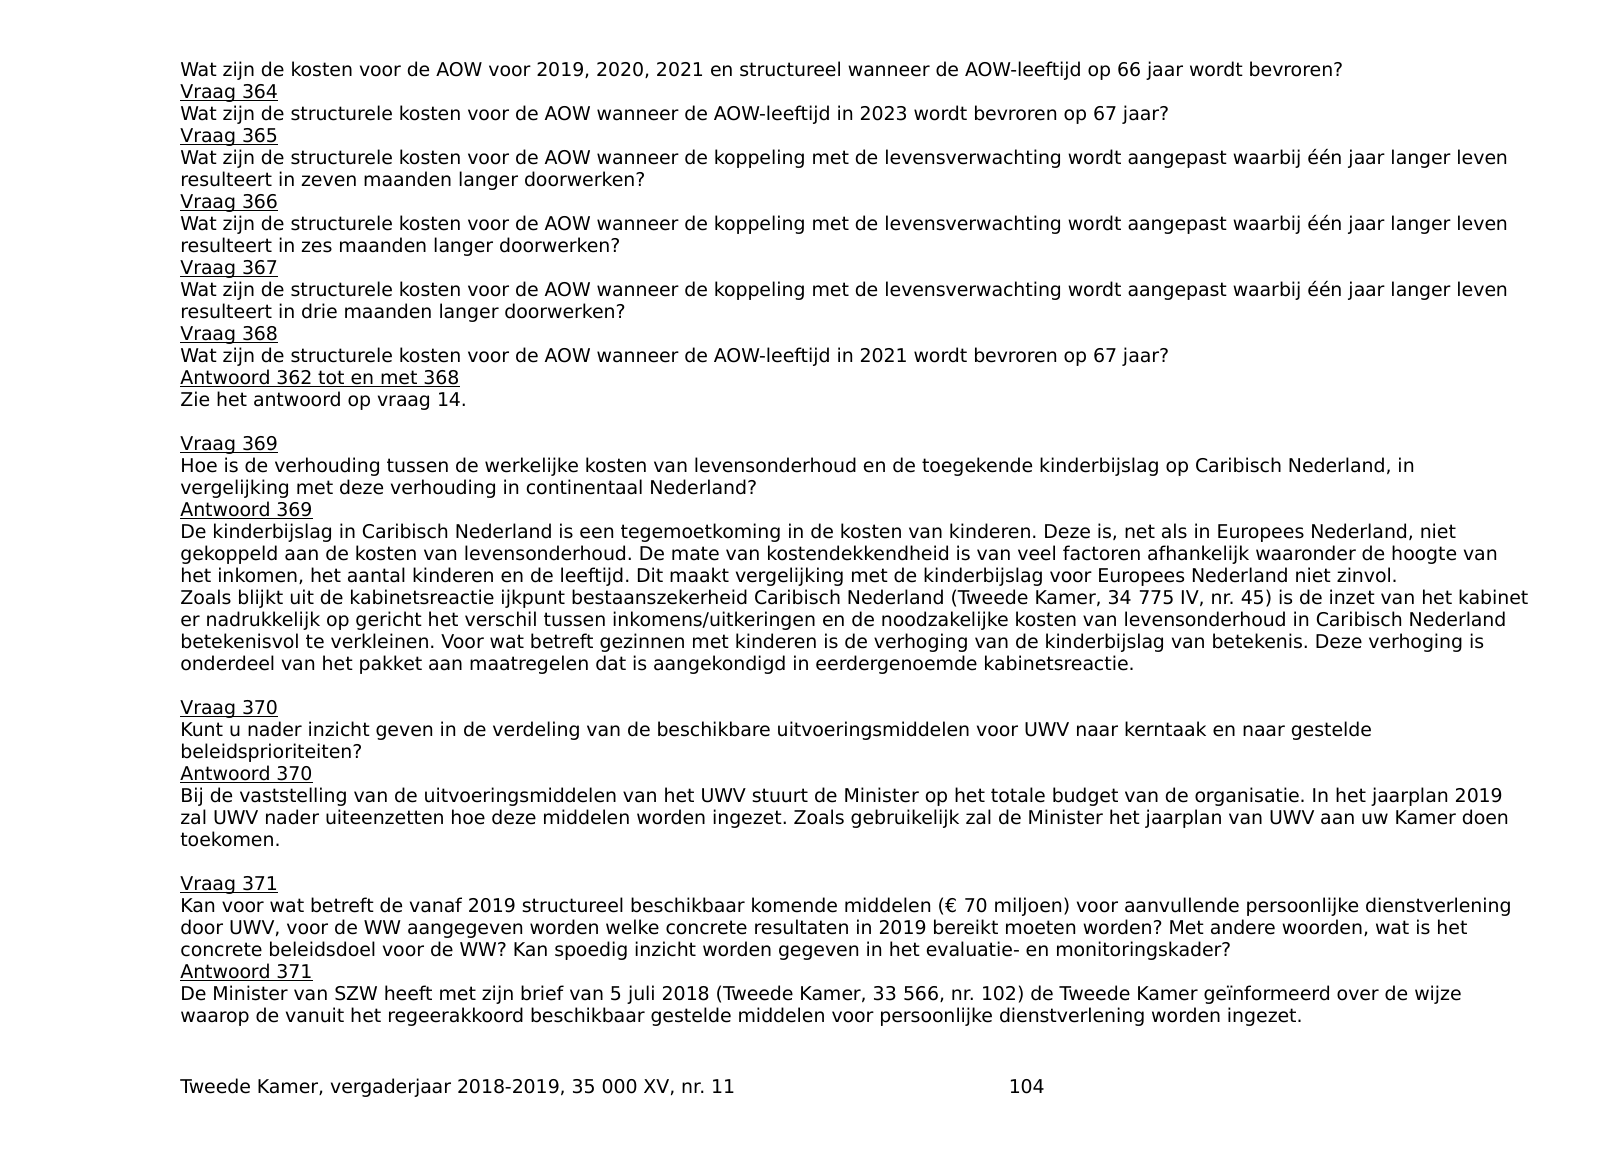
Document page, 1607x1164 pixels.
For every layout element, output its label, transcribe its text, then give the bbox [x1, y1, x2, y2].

text Wat zijn de structurele kosten voor de AOW wanneer de AOW-leeftijd in 2021 wordt bevroren op 67 jaar? [180, 345, 1529, 367]
text Wat zijn de structurele kosten voor de AOW wanneer de AOW-leeftijd in 2023 wordt bevroren op 67 jaar? [180, 103, 1529, 125]
text Vraag 368 [180, 323, 1529, 345]
text Bij de vaststelling van de uitvoeringsmiddelen van het UWV stuurt de Minister op het totale budget van de organisatie. In het jaarplan 2019 zal UWV nader uiteenzetten hoe deze middelen worden ingezet. Zoals gebruikelijk zal de Minister het jaarplan van UWV aan uw Kamer doen toekomen. [180, 785, 1529, 851]
text Wat zijn de structurele kosten voor de AOW wanneer de koppeling met de levensverwachting wordt aangepast waarbij één jaar langer leven resulteert in zes maanden langer doorwerken? [180, 213, 1529, 257]
text Vraag 366 [180, 191, 1529, 213]
text Zoals blijkt uit de kabinetsreactie ijkpunt bestaanszekerheid Caribisch Nederland (Tweede Kamer, 34 775 IV, nr. 45) is de inzet van het kabinet er nadrukkelijk op gericht het verschil tussen inkomens/uitkeringen en de noodzakelijke kosten van levensonderhoud in Caribisch Nederland betekenisvol te verkleinen. Voor wat betreft gezinnen met kinderen is de verhoging van de kinderbijslag van betekenis. Deze verhoging is onderdeel van het pakket aan maatregelen dat is aangekondigd in eerdergenoemde kabinetsreactie. [180, 587, 1529, 675]
text Antwoord 362 tot en met 368 [180, 367, 1529, 389]
text Vraag 367 [180, 257, 1529, 279]
text De Minister van SZW heeft met zijn brief van 5 juli 2018 (Tweede Kamer, 33 566, nr. 102) de Tweede Kamer geïnformeerd over de wijze waarop de vanuit het regeerakkoord beschikbaar gestelde middelen voor persoonlijke dienstverlening worden ingezet. [180, 983, 1529, 1027]
text Wat zijn de kosten voor de AOW voor 2019, 2020, 2021 en structureel wanneer de AOW-leeftijd op 66 jaar wordt bevroren? [180, 59, 1529, 81]
text Kan voor wat betreft de vanaf 2019 structureel beschikbaar komende middelen (€ 70 miljoen) voor aanvullende persoonlijke dienstverlening door UWV, voor de WW aangegeven worden welke concrete resultaten in 2019 bereikt moeten worden? Met andere woorden, wat is het concrete beleidsdoel voor de WW? Kan spoedig inzicht worden gegeven in het evaluatie- en monitoringskader? [180, 895, 1529, 961]
text Vraag 365 [180, 125, 1529, 147]
text Vraag 371 [180, 873, 1529, 895]
text Zie het antwoord op vraag 14. [180, 389, 1529, 411]
text Antwoord 371 [180, 961, 1529, 983]
text Vraag 369 [180, 433, 1529, 455]
text Kunt u nader inzicht geven in de verdeling van de beschikbare uitvoeringsmiddelen voor UWV naar kerntaak en naar gestelde beleidsprioriteiten? [180, 719, 1529, 763]
text Wat zijn de structurele kosten voor de AOW wanneer de koppeling met de levensverwachting wordt aangepast waarbij één jaar langer leven resulteert in drie maanden langer doorwerken? [180, 279, 1529, 323]
text De kinderbijslag in Caribisch Nederland is een tegemoetkoming in de kosten van kinderen. Deze is, net als in Europees Nederland, niet gekoppeld aan de kosten van levensonderhoud. De mate van kostendekkendheid is van veel factoren afhankelijk waaronder de hoogte van het inkomen, het aantal kinderen en de leeftijd. Dit maakt vergelijking met de kinderbijslag voor Europees Nederland niet zinvol. [180, 521, 1529, 587]
text Antwoord 369 [180, 499, 1529, 521]
text Hoe is de verhouding tussen de werkelijke kosten van levensonderhoud en de toegekende kinderbijslag op Caribisch Nederland, in vergelijking met deze verhouding in continentaal Nederland? [180, 455, 1529, 499]
text Antwoord 370 [180, 763, 1529, 785]
text Vraag 370 [180, 697, 1529, 719]
text Wat zijn de structurele kosten voor de AOW wanneer de koppeling met de levensverwachting wordt aangepast waarbij één jaar langer leven resulteert in zeven maanden langer doorwerken? [180, 147, 1529, 191]
text Vraag 364 [180, 81, 1529, 103]
